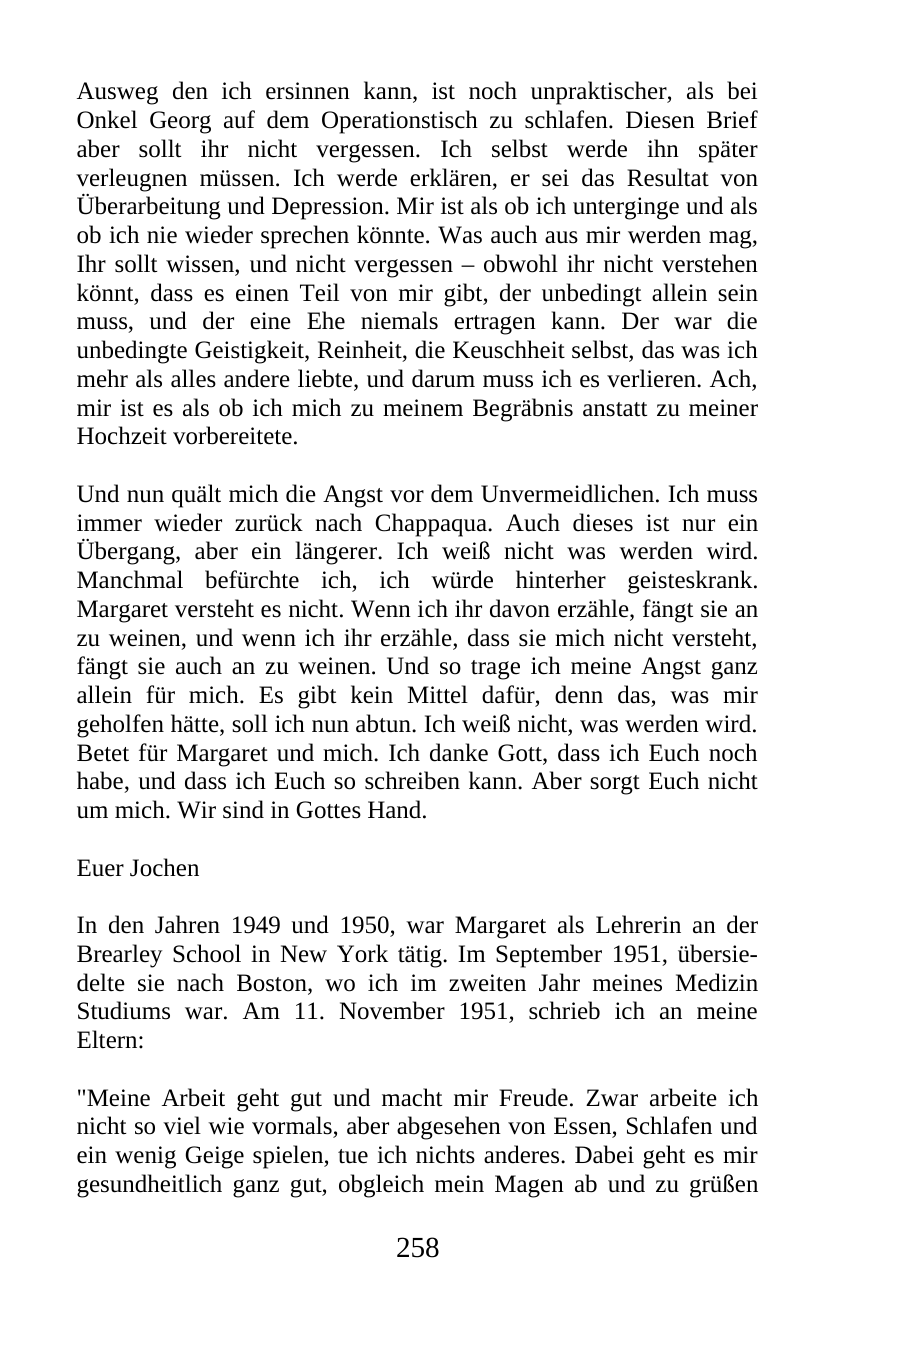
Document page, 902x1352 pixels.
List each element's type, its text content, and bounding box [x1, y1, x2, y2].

text In den Jahren 1949 und 1950, war Margaret als Lehrerin an der Brearley School in New York tätig. Im September 1951, übersie-delte sie nach Boston, wo ich im zweiten Jahr meines Medizin Studiums war. Am 11. November 1951, schrieb ich an meine Eltern: [76, 910, 759, 1054]
text "Meine Arbeit geht gut und macht mir Freude. Zwar arbeite ich nicht so viel wie vormals, aber abgesehen von Essen, Schlafen und ein wenig Geige spielen, tue ich nichts anderes. Dabei geht es mir gesundheitlich ganz gut, obgleich mein Magen ab und zu grüßen [76, 1083, 759, 1198]
text Ausweg den ich ersinnen kann, ist noch unpraktischer, als bei Onkel Georg auf dem Operationstisch zu schlafen. Diesen Brief aber sollt ihr nicht vergessen. Ich selbst werde ihn später verleugnen müssen. Ich werde erklären, er sei das Resultat von Überarbeitung und Depression. Mir ist als ob ich unterginge und als ob ich nie wieder sprechen könnte. Was auch aus mir werden mag, Ihr sollt wissen, und nicht vergessen – obwohl ihr nicht verstehen könnt, dass es einen Teil von mir gibt, der unbedingt allein sein muss, und der eine Ehe niemals ertragen kann. Der war die unbedingte Geistigkeit, Reinheit, die Keuschheit selbst, das was ich mehr als alles andere liebte, und darum muss ich es verlieren. Ach, mir ist es als ob ich mich zu meinem Begräbnis anstatt zu meiner Hochzeit vorbereitete. [76, 76, 759, 450]
text Euer Jochen [76, 853, 759, 881]
text Und nun quält mich die Angst vor dem Unvermeidlichen. Ich muss immer wieder zurück nach Chappaqua. Auch dieses ist nur ein Übergang, aber ein längerer. Ich weiß nicht was werden wird. Manchmal befürchte ich, ich würde hinterher geisteskrank. Margaret versteht es nicht. Wenn ich ihr davon erzähle, fängt sie an zu weinen, und wenn ich ihr erzähle, dass sie mich nicht versteht, fängt sie auch an zu weinen. Und so trage ich meine Angst ganz allein für mich. Es gibt kein Mittel dafür, denn das, was mir geholfen hätte, soll ich nun abtun. Ich weiß nicht, was werden wird. Betet für Margaret und mich. Ich danke Gott, dass ich Euch noch habe, und dass ich Euch so schreiben kann. Aber sorgt Euch nicht um mich. Wir sind in Gottes Hand. [76, 479, 759, 824]
